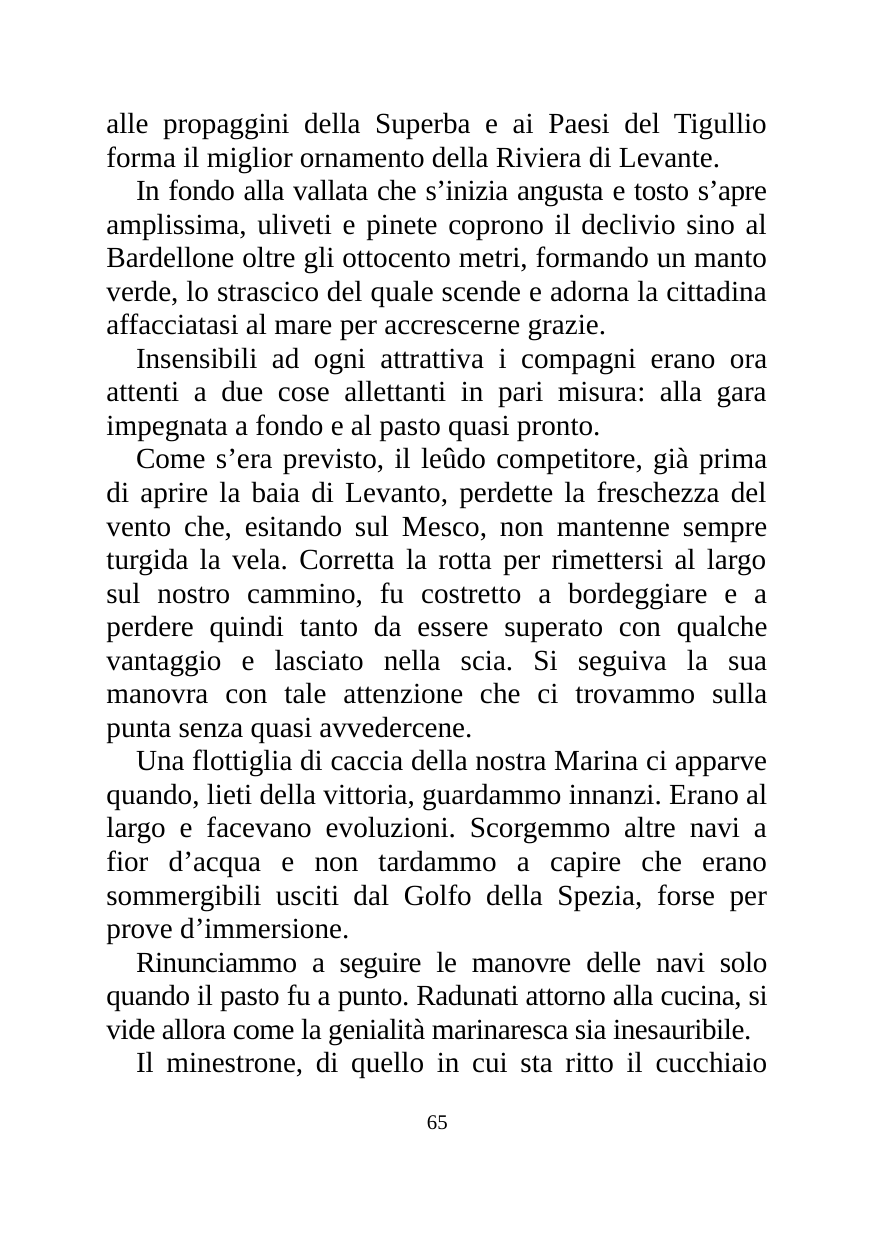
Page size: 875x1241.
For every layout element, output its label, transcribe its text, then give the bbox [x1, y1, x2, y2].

text In fondo alla vallata che s’inizia angusta e tosto s’apre amplissima, uliveti e pinete coprono il declivio sino al Bardellone oltre gli ottocento metri, formando un manto verde, lo strascico del quale scende e adorna la cittadina affacciatasi al mare per accrescerne grazie. [106, 173, 768, 341]
text Come s’era previsto, il leûdo competitore, già prima di aprire la baia di Levanto, perdette la freschezza del vento che, esitando sul Mesco, non mantenne sempre turgida la vela. Corretta la rotta per rimettersi al largo sul nostro cammino, fu costretto a bordeggiare e a perdere quindi tanto da essere superato con qualche vantaggio e lasciato nella scia. Si seguiva la sua manovra con tale attenzione che ci trovammo sulla punta senza quasi avvedercene. [106, 442, 768, 743]
text alle propaggini della Superba e ai Paesi del Tigullio forma il miglior ornamento della Riviera di Levante. [106, 106, 768, 173]
text Una flottiglia di caccia della nostra Marina ci apparve quando, lieti della vittoria, guardammo innanzi. Erano al largo e facevano evoluzioni. Scorgemmo altre navi a fior d’acqua e non tardammo a capire che erano sommergibili usciti dal Golfo della Spezia, forse per prove d’immersione. [106, 743, 768, 945]
text Il minestrone, di quello in cui sta ritto il cucchiaio [106, 1045, 768, 1079]
text Rinunciammo a seguire le manovre delle navi solo quando il pasto fu a punto. Radunati attorno alla cucina, si vide allora come la genialità marinaresca sia inesauribile. [106, 945, 768, 1045]
text Insensibili ad ogni attrattiva i compagni erano ora attenti a due cose allettanti in pari misura: alla gara impegnata a fondo e al pasto quasi pronto. [106, 341, 768, 442]
